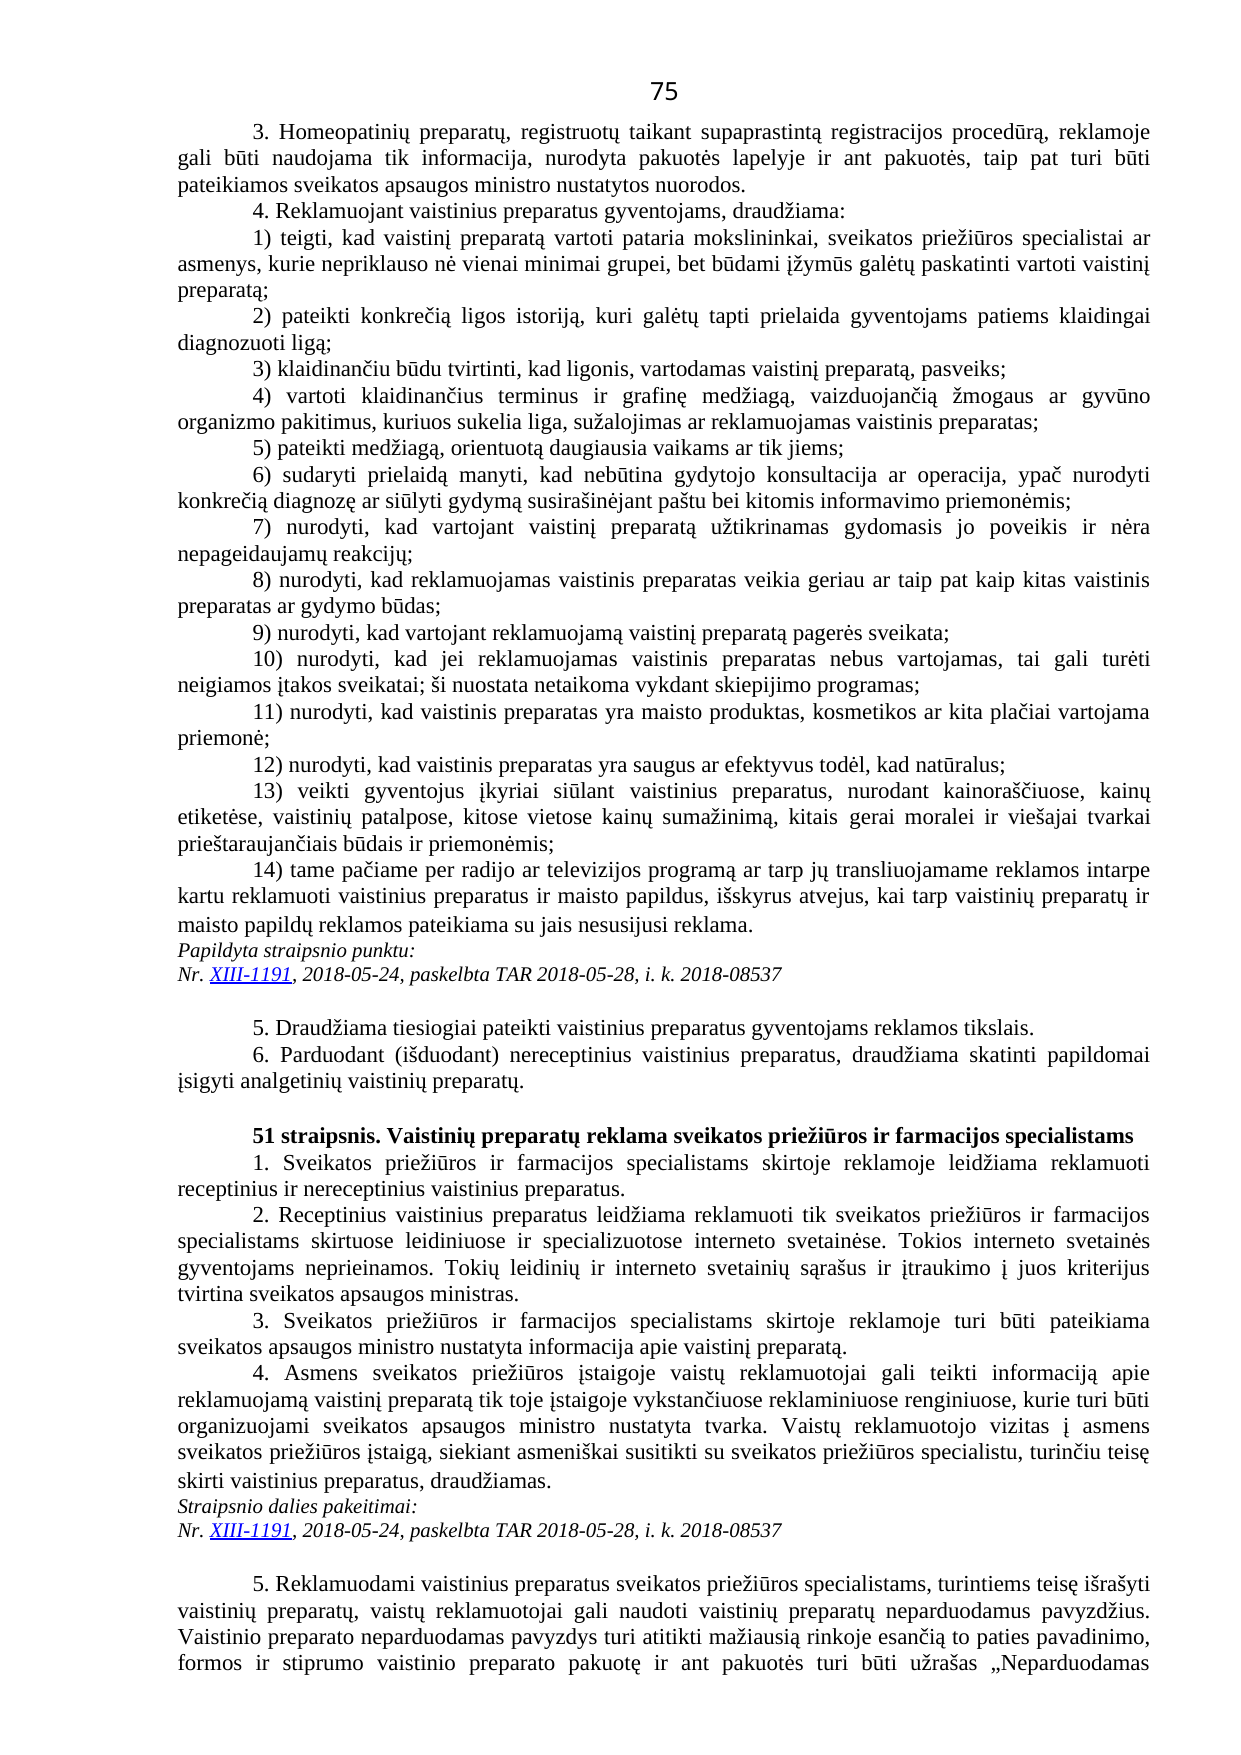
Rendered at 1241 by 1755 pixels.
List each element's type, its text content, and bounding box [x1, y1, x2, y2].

text 4. Reklamuojant vaistinius preparatus gyventojams, draudžiama: [177, 197, 1152, 223]
text Papildyta straipsnio punktu: [177, 937, 1152, 962]
text 11) nurodyti, kad vaistinis preparatas yra maisto produktas, kosmetikos ar kita plačiai vartojama priemonė; [177, 698, 1152, 751]
text 1. Sveikatos priežiūros ir farmacijos specialistams skirtoje reklamoje leidžiama reklamuoti receptinius ir nereceptinius vaistinius preparatus. [177, 1148, 1152, 1201]
text 4) vartoti klaidinančius terminus ir grafinę medžiagą, vaizduojančią žmogaus ar gyvūno organizmo pakitimus, kuriuos sukelia liga, sužalojimas ar reklamuojamas vaistinis preparatas; [177, 382, 1152, 434]
text 9) nurodyti, kad vartojant reklamuojamą vaistinį preparatą pagerės sveikata; [177, 619, 1152, 645]
text 14) tame pačiame per radijo ar televizijos programą ar tarp jų transliuojamame reklamos intarpe kartu reklamuoti vaistinius preparatus ir maisto papildus, išskyrus atvejus, kai tarp vaistinių preparatų ir maisto papildų reklamos pateikiama su jais nesusijusi reklama. [177, 856, 1152, 937]
text 10) nurodyti, kad jei reklamuojamas vaistinis preparatas nebus vartojamas, tai gali turėti neigiamos įtakos sveikatai; ši nuostata netaikoma vykdant skiepijimo programas; [177, 645, 1152, 698]
text Nr. XIII-1191, 2018-05-24, paskelbta TAR 2018-05-28, i. k. 2018-08537 [177, 962, 1152, 986]
text 6) sudaryti prielaidą manyti, kad nebūtina gydytojo konsultacija ar operacija, ypač nurodyti konkrečią diagnozę ar siūlyti gydymą susirašinėjant paštu bei kitomis informavimo priemonėmis; [177, 461, 1152, 513]
text 51 straipsnis. Vaistinių preparatų reklama sveikatos priežiūros ir farmacijos specialistams [252, 1122, 1152, 1148]
text 5) pateikti medžiagą, orientuotą daugiausia vaikams ar tik jiems; [177, 434, 1152, 461]
text 12) nurodyti, kad vaistinis preparatas yra saugus ar efektyvus todėl, kad natūralus; [177, 751, 1152, 777]
text 5. Reklamuodami vaistinius preparatus sveikatos priežiūros specialistams, turintiems teisę išrašyti vaistinių preparatų, vaistų reklamuotojai gali naudoti vaistinių preparatų neparduodamus pavyzdžius. Vaistinio preparato neparduodamas pavyzdys turi atitikti mažiausią rinkoje esančią to paties pavadinimo, formos ir stiprumo vaistinio preparato pakuotę ir ant pakuotės turi būti užrašas „Neparduodamas [177, 1570, 1152, 1676]
text 3) klaidinančiu būdu tvirtinti, kad ligonis, vartodamas vaistinį preparatą, pasveiks; [177, 355, 1152, 382]
text 2) pateikti konkrečią ligos istoriją, kuri galėtų tapti prielaida gyventojams patiems klaidingai diagnozuoti ligą; [177, 303, 1152, 355]
text 8) nurodyti, kad reklamuojamas vaistinis preparatas veikia geriau ar taip pat kaip kitas vaistinis preparatas ar gydymo būdas; [177, 566, 1152, 619]
text 3. Sveikatos priežiūros ir farmacijos specialistams skirtoje reklamoje turi būti pateikiama sveikatos apsaugos ministro nustatyta informacija apie vaistinį preparatą. [177, 1307, 1152, 1359]
text 2. Receptinius vaistinius preparatus leidžiama reklamuoti tik sveikatos priežiūros ir farmacijos specialistams skirtuose leidiniuose ir specializuotose interneto svetainėse. Tokios interneto svetainės gyventojams neprieinamos. Tokių leidinių ir interneto svetainių sąrašus ir įtraukimo į juos kriterijus tvirtina sveikatos apsaugos ministras. [177, 1201, 1152, 1307]
text 4. Asmens sveikatos priežiūros įstaigoje vaistų reklamuotojai gali teikti informaciją apie reklamuojamą vaistinį preparatą tik toje įstaigoje vykstančiuose reklaminiuose renginiuose, kurie turi būti organizuojami sveikatos apsaugos ministro nustatyta tvarka. Vaistų reklamuotojo vizitas į asmens sveikatos priežiūros įstaigą, siekiant asmeniškai susitikti su sveikatos priežiūros specialistu, turinčiu teisę skirti vaistinius preparatus, draudžiamas. [177, 1359, 1152, 1493]
text 3. Homeopatinių preparatų, registruotų taikant supaprastintą registracijos procedūrą, reklamoje gali būti naudojama tik informacija, nurodyta pakuotės lapelyje ir ant pakuotės, taip pat turi būti pateikiamos sveikatos apsaugos ministro nustatytos nuorodos. [177, 118, 1152, 197]
text Nr. XIII-1191, 2018-05-24, paskelbta TAR 2018-05-28, i. k. 2018-08537 [177, 1518, 1152, 1542]
text 5. Draudžiama tiesiogiai pateikti vaistinius preparatus gyventojams reklamos tikslais. [177, 1014, 1152, 1041]
text 6. Parduodant (išduodant) nereceptinius vaistinius preparatus, draudžiama skatinti papildomai įsigyti analgetinių vaistinių preparatų. [177, 1041, 1152, 1093]
text Straipsnio dalies pakeitimai: [177, 1493, 1152, 1518]
text 13) veikti gyventojus įkyriai siūlant vaistinius preparatus, nurodant kainoraščiuose, kainų etiketėse, vaistinių patalpose, kitose vietose kainų sumažinimą, kitais gerai moralei ir viešajai tvarkai prieštaraujančiais būdais ir priemonėmis; [177, 777, 1152, 856]
text 1) teigti, kad vaistinį preparatą vartoti pataria mokslininkai, sveikatos priežiūros specialistai ar asmenys, kurie nepriklauso nė vienai minimai grupei, bet būdami įžymūs galėtų paskatinti vartoti vaistinį preparatą; [177, 223, 1152, 303]
text 7) nurodyti, kad vartojant vaistinį preparatą užtikrinamas gydomasis jo poveikis ir nėra nepageidaujamų reakcijų; [177, 513, 1152, 566]
